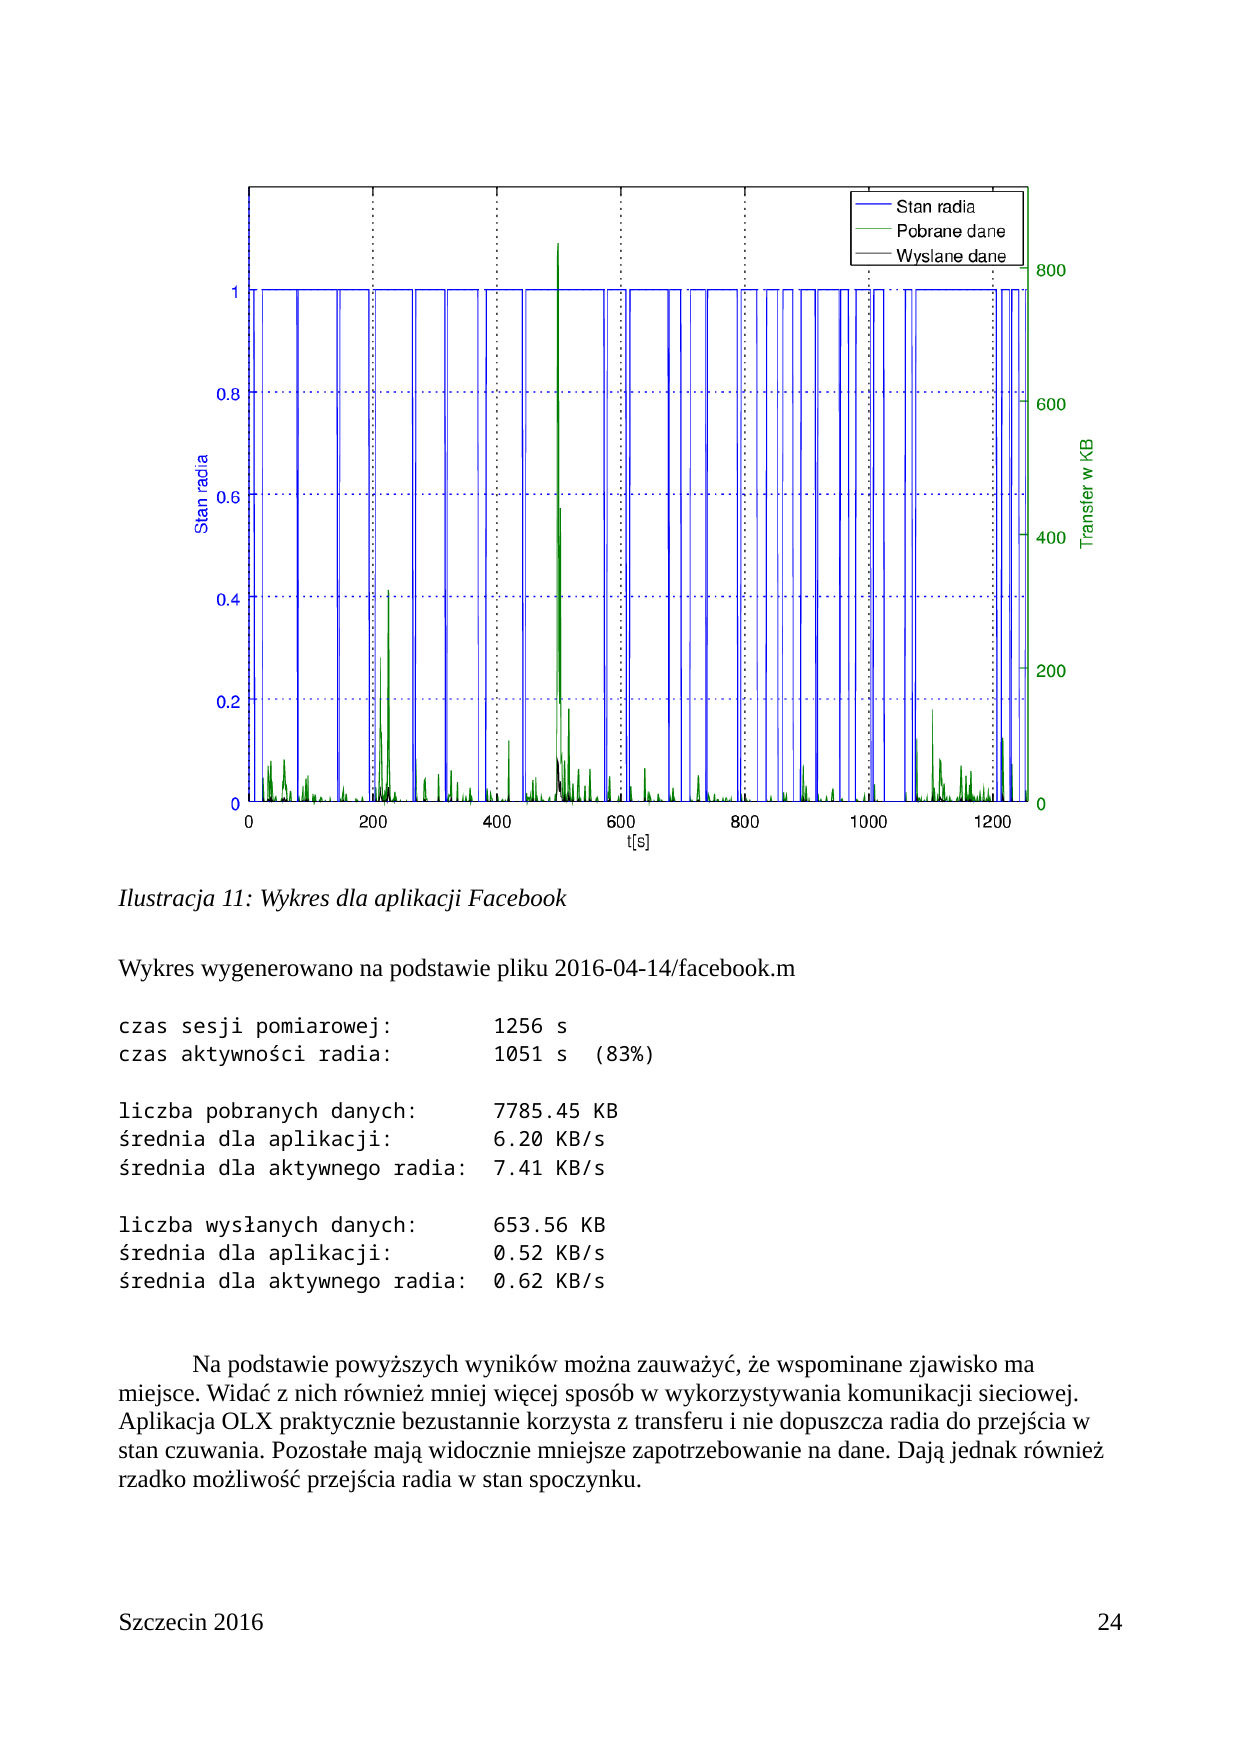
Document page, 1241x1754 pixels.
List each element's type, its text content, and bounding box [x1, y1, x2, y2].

text Ilustracja 11: Wykres dla aplikacji Facebook [118, 884, 1122, 912]
picture [118, 130, 1123, 884]
text Na podstawie powyższych wyników można zauważyć, że wspominane zjawisko ma miejsce. Widać z nich również mniej więcej sposób w wykorzystywania komunikacji sieciowej. Aplikacja OLX praktycznie bezustannie korzysta z transferu i nie dopuszcza radia do przejścia w stan czuwania. Pozostałe mają widocznie mniejsze zapotrzebowanie na dane. Dają jednak również rzadko możliwość przejścia radia w stan spoczynku. [118, 1349, 1122, 1493]
text Wykres wygenerowano na podstawie pliku 2016-04-14/facebook.m czas sesji pomiarowej: 1256 s czas aktywności radia: 1051 s (83%) liczba pobranych danych: 7785.45 KB średnia dla aplikacji: 6.20 KB/s średnia dla aktywnego radia: 7.41 KB/s liczba wysłanych danych: 653.56 KB średnia dla aplikacji: 0.52 KB/s średnia dla aktywnego radia: 0.62 KB/s [118, 953, 1122, 1295]
